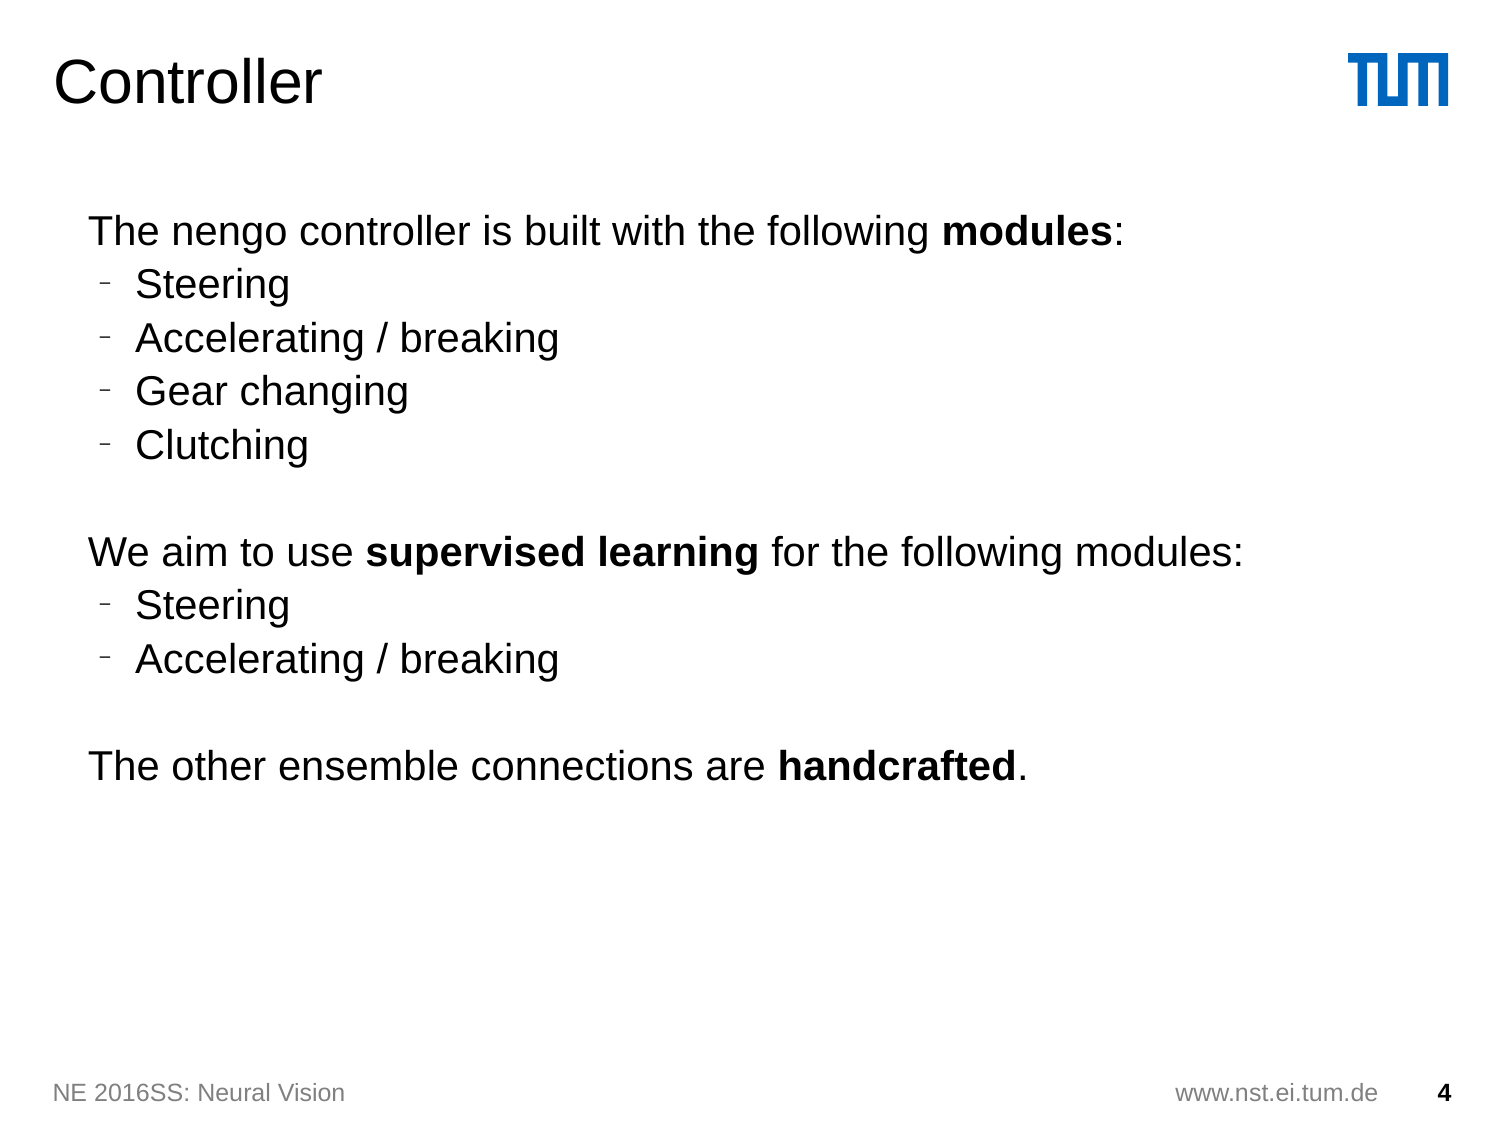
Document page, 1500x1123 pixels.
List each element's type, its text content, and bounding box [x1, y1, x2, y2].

title Controller [53, 47, 1323, 200]
list The nengo controller is built with the following modules: Steering Accelerating / breaking Gear changing Clutching We aim to use supervised learning for the following modules: Steering Accelerating / breaking The other ensemble connections are handcrafted. [52, 200, 1453, 1063]
